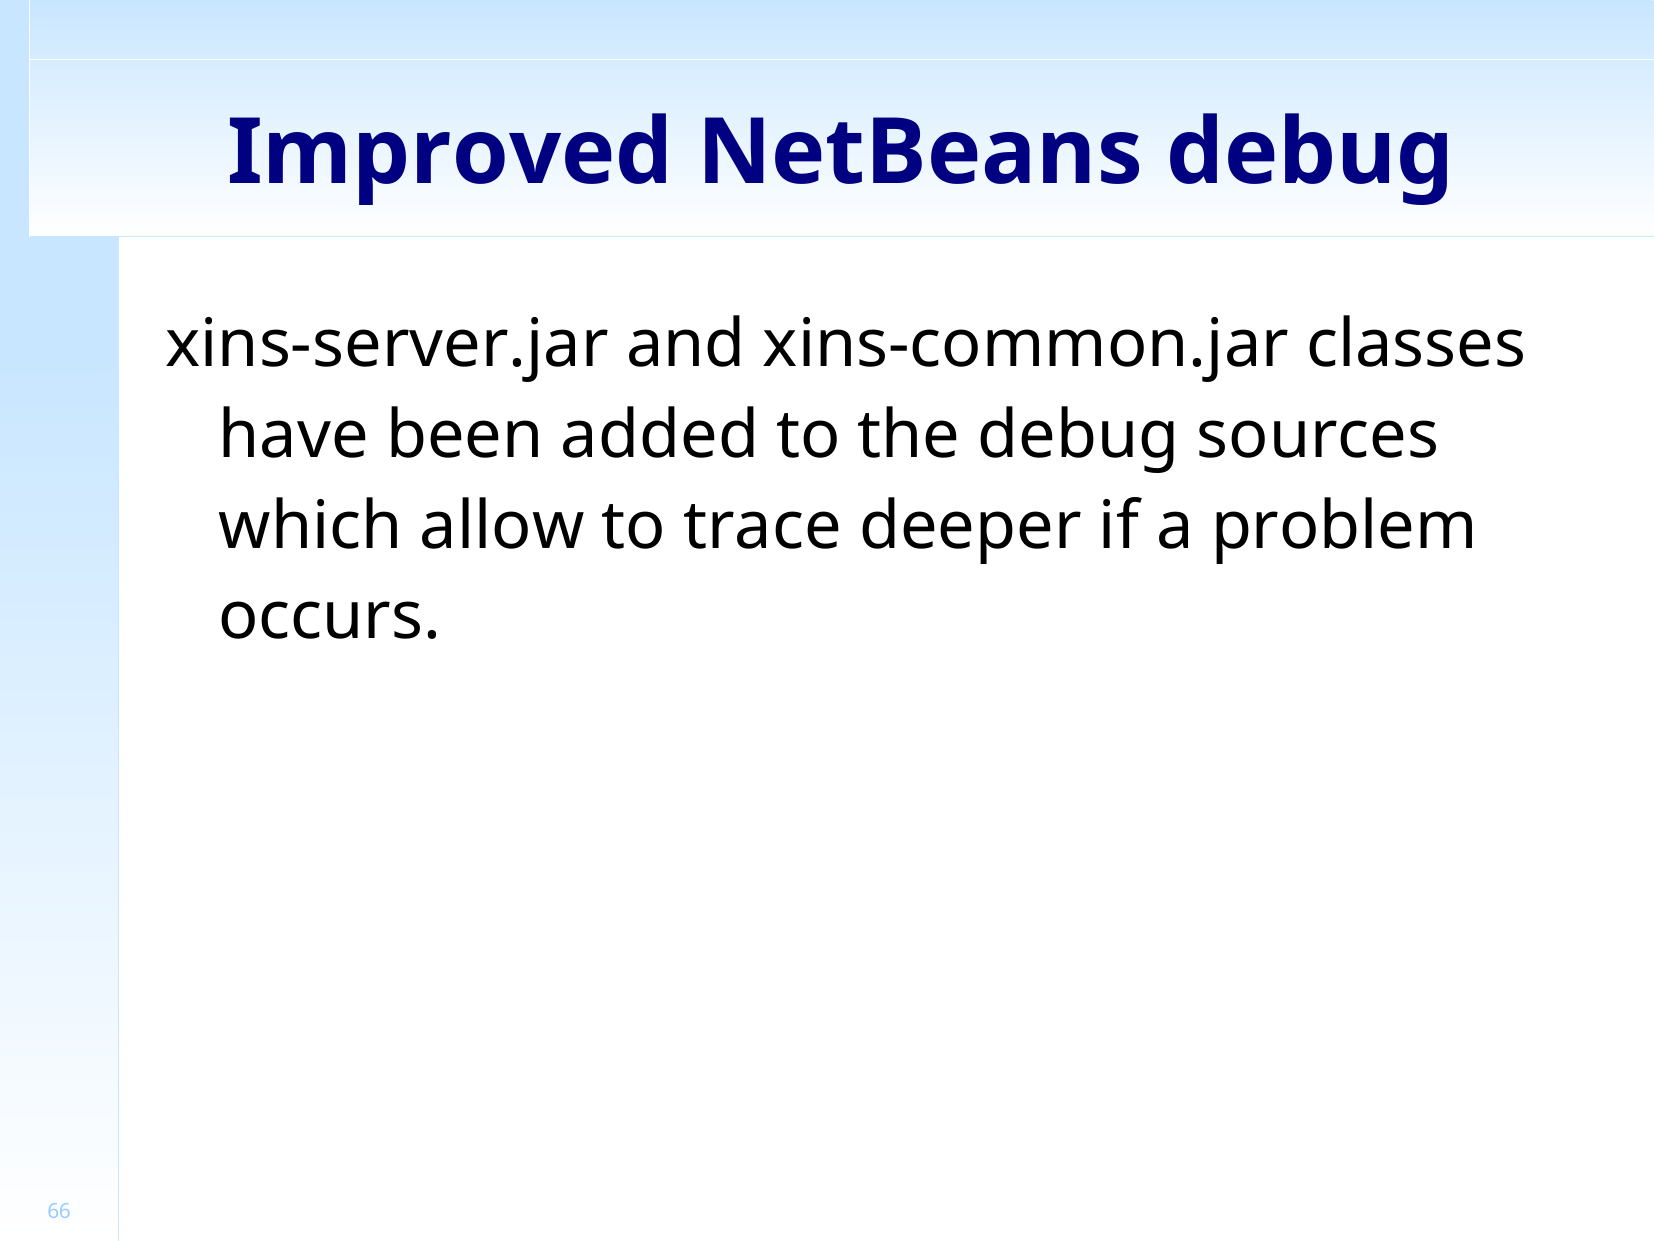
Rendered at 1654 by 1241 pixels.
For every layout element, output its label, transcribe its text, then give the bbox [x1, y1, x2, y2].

list xins-server.jar and xins-common.jar classes have been added to the debug sources which allow to trace deeper if a problem occurs. [147, 295, 1625, 1182]
title Improved NetBeans debug [29, 59, 1654, 237]
